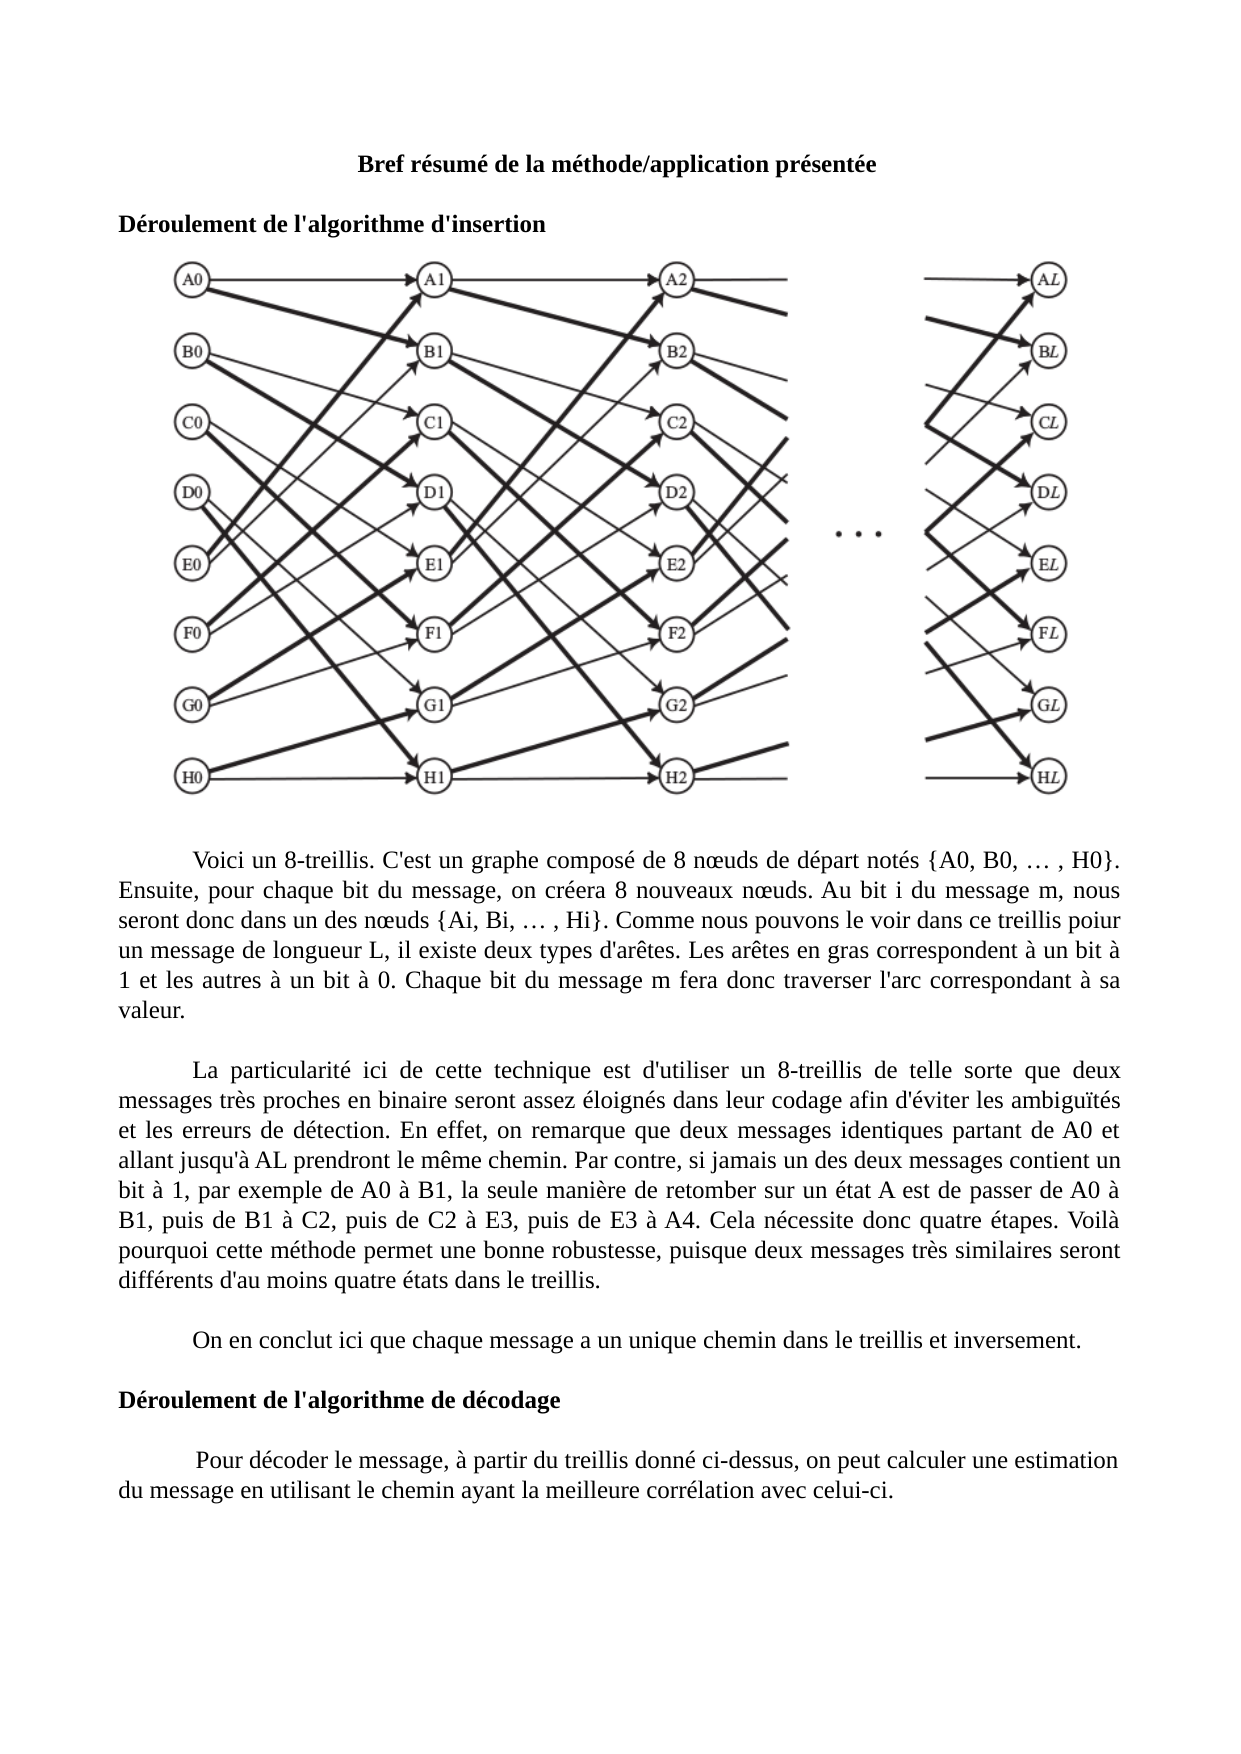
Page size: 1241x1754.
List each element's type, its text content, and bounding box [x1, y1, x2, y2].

text Bref résumé de la méthode/application présentée [118, 148, 1122, 178]
text On en conclut ici que chaque message a un unique chemin dans le treillis et inversement. [118, 1324, 1122, 1354]
text Voici un 8-treillis. C'est un graphe composé de 8 nœuds de départ notés {A0, B0, … , H0}. Ensuite, pour chaque bit du message, on créera 8 nouveaux nœuds. Au bit i du message m, nous seront donc dans un des nœuds {Ai, Bi, … , Hi}. Comme nous pouvons le voir dans ce treillis poiur un message de longueur L, il existe deux types d'arêtes. Les arêtes en gras correspondent à un bit à 1 et les autres à un bit à 0. Chaque bit du message m fera donc traverser l'arc correspondant à sa valeur. [118, 844, 1122, 1024]
text Déroulement de l'algorithme d'insertion [118, 208, 1122, 238]
text Déroulement de l'algorithme de décodage [118, 1384, 1122, 1414]
text du message en utilisant le chemin ayant la meilleure corrélation avec celui-ci. [118, 1474, 1122, 1504]
text Pour décoder le message, à partir du treillis donné ci-dessus, on peut calculer une estimation [118, 1444, 1122, 1474]
text La particularité ici de cette technique est d'utiliser un 8-treillis de telle sorte que deux messages très proches en binaire seront assez éloignés dans leur codage afin d'éviter les ambiguïtés et les erreurs de détection. En effet, on remarque que deux messages identiques partant de A0 et allant jusqu'à AL prendront le même chemin. Par contre, si jamais un des deux messages contient un bit à 1, par exemple de A0 à B1, la seule manière de retomber sur un état A est de passer de A0 à B1, puis de B1 à C2, puis de C2 à E3, puis de E3 à A4. Cela nécessite donc quatre étapes. Voilà pourquoi cette méthode permet une bonne robustesse, puisque deux messages très similaires seront différents d'au moins quatre états dans le treillis. [118, 1054, 1122, 1294]
picture [118, 238, 1123, 815]
